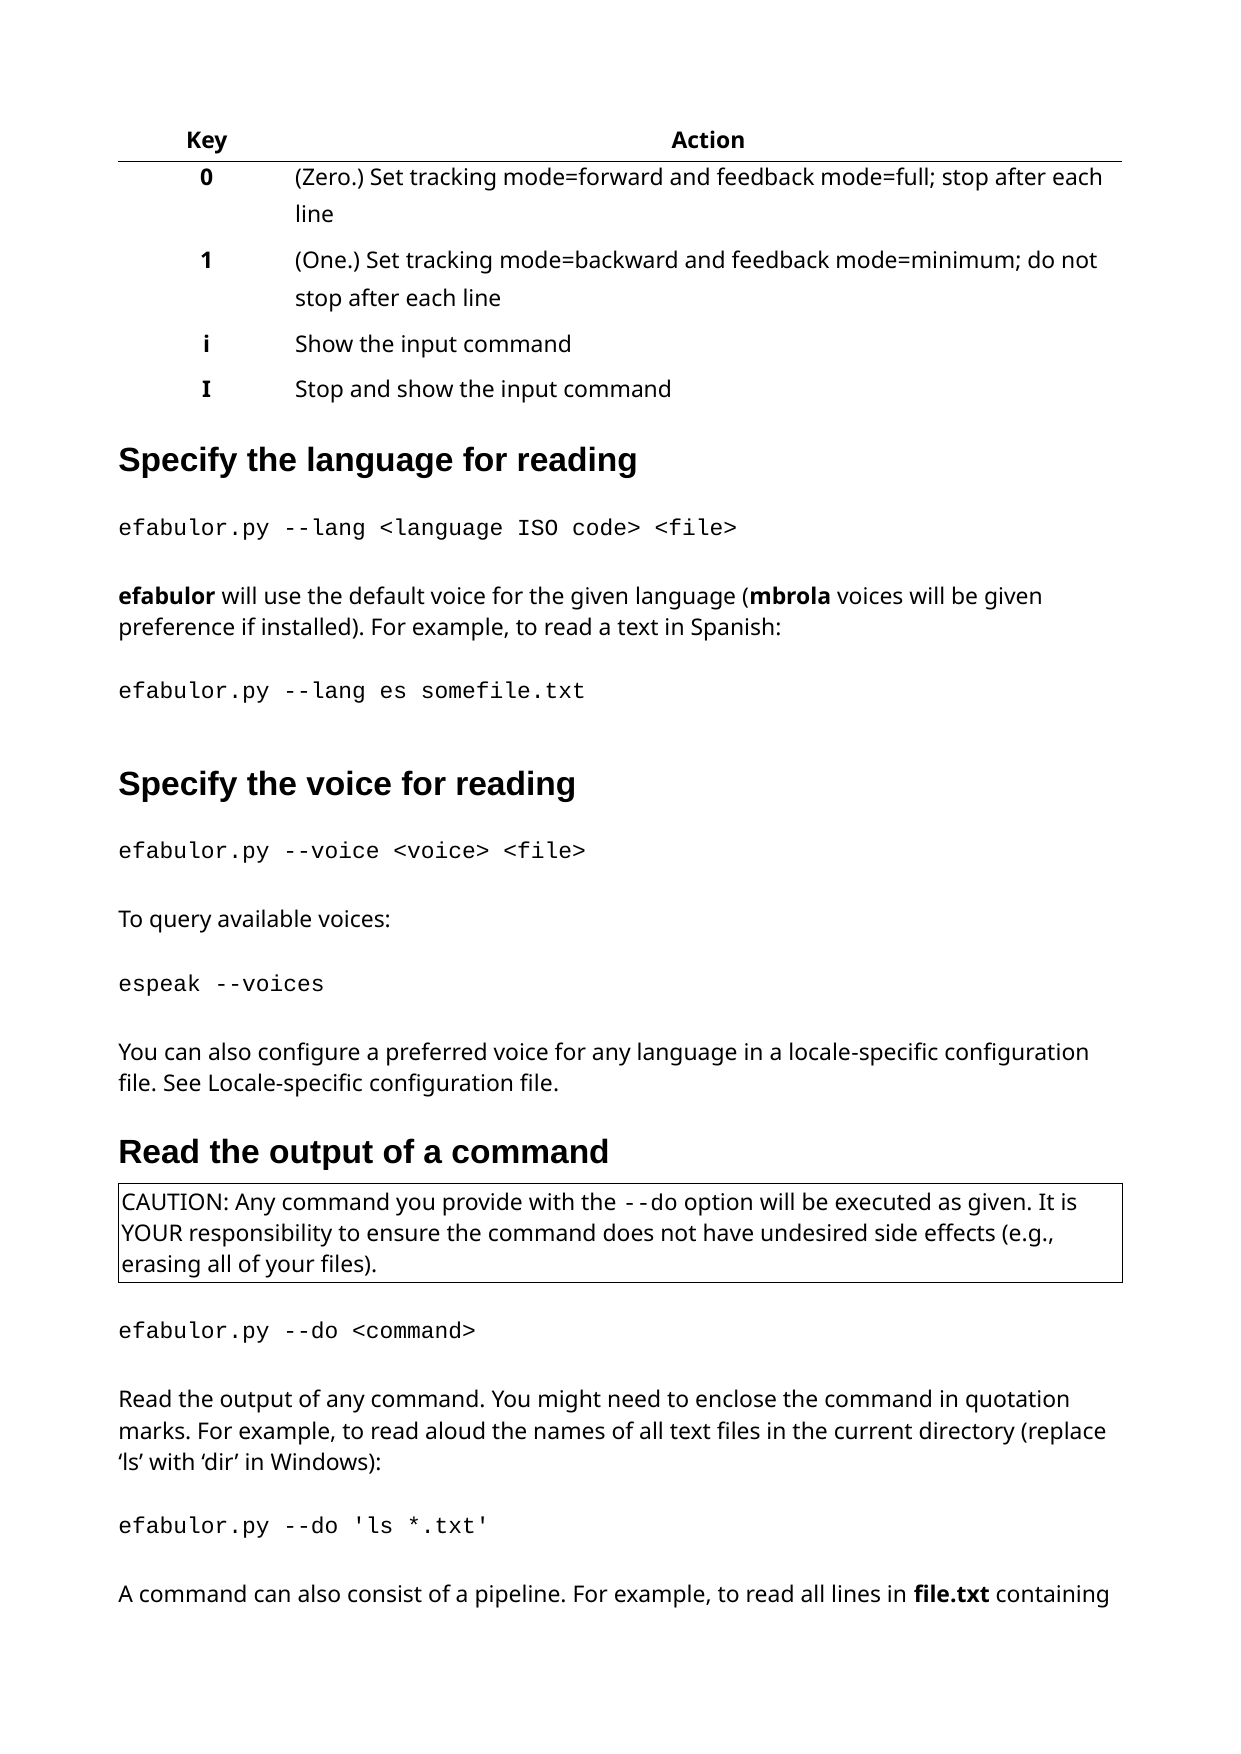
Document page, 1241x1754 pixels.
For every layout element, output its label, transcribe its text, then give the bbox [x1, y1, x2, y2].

text efabulor.py ‑‑do <command> [118, 1320, 1122, 1346]
table_cell Stop and show the input command [295, 373, 1122, 419]
table_header Action [295, 118, 1122, 161]
table_header Key [118, 118, 295, 161]
text efabulor will use the default voice for the given language (mbrola voices will be given preference if installed). For example, to read a text in Spanish: [118, 579, 1122, 642]
text A command can also consist of a pipeline. For example, to read all lines in file.txt containing [118, 1578, 1122, 1609]
text You can also configure a preferred voice for any language in a locale‑specific configuration file. See Locale-specific configuration file. [118, 1036, 1122, 1098]
text espeak ‑‑voices [118, 972, 1122, 998]
table_cell i [118, 328, 295, 373]
text CAUTION: Any command you provide with the ‑‑do option will be executed as given. It is YOUR responsibility to ensure the command does not have undesired side effects (e.g., erasing all of your files). [119, 1184, 1122, 1282]
table_cell I [118, 373, 295, 419]
subtitle Specify the language for reading [118, 440, 1122, 479]
table_cell (Zero.) Set tracking mode=forward and feedback mode=full; stop after each line [295, 162, 1122, 244]
text efabulor.py ‑‑do 'ls *.txt' [118, 1514, 1122, 1540]
text Read the output of any command. You might need to enclose the command in quotation marks. For example, to read aloud the names of all text files in the current directory (replace ‘ls’ with ‘dir’ in Windows): [118, 1383, 1122, 1477]
table_cell 0 [118, 162, 295, 244]
table_cell 1 [118, 244, 295, 327]
text To query available voices: [118, 903, 1122, 935]
subtitle Read the output of a command [118, 1131, 1122, 1170]
text efabulor.py ‑‑lang es somefile.txt [118, 679, 1122, 705]
table_cell Show the input command [295, 328, 1122, 373]
table_cell (One.) Set tracking mode=backward and feedback mode=minimum; do not stop after each line [295, 244, 1122, 327]
text efabulor.py ‑‑lang <language ISO code> <file> [118, 516, 1122, 542]
text efabulor.py ‑‑voice <voice> <file> [118, 840, 1122, 866]
subtitle Specify the voice for reading [118, 764, 1122, 802]
